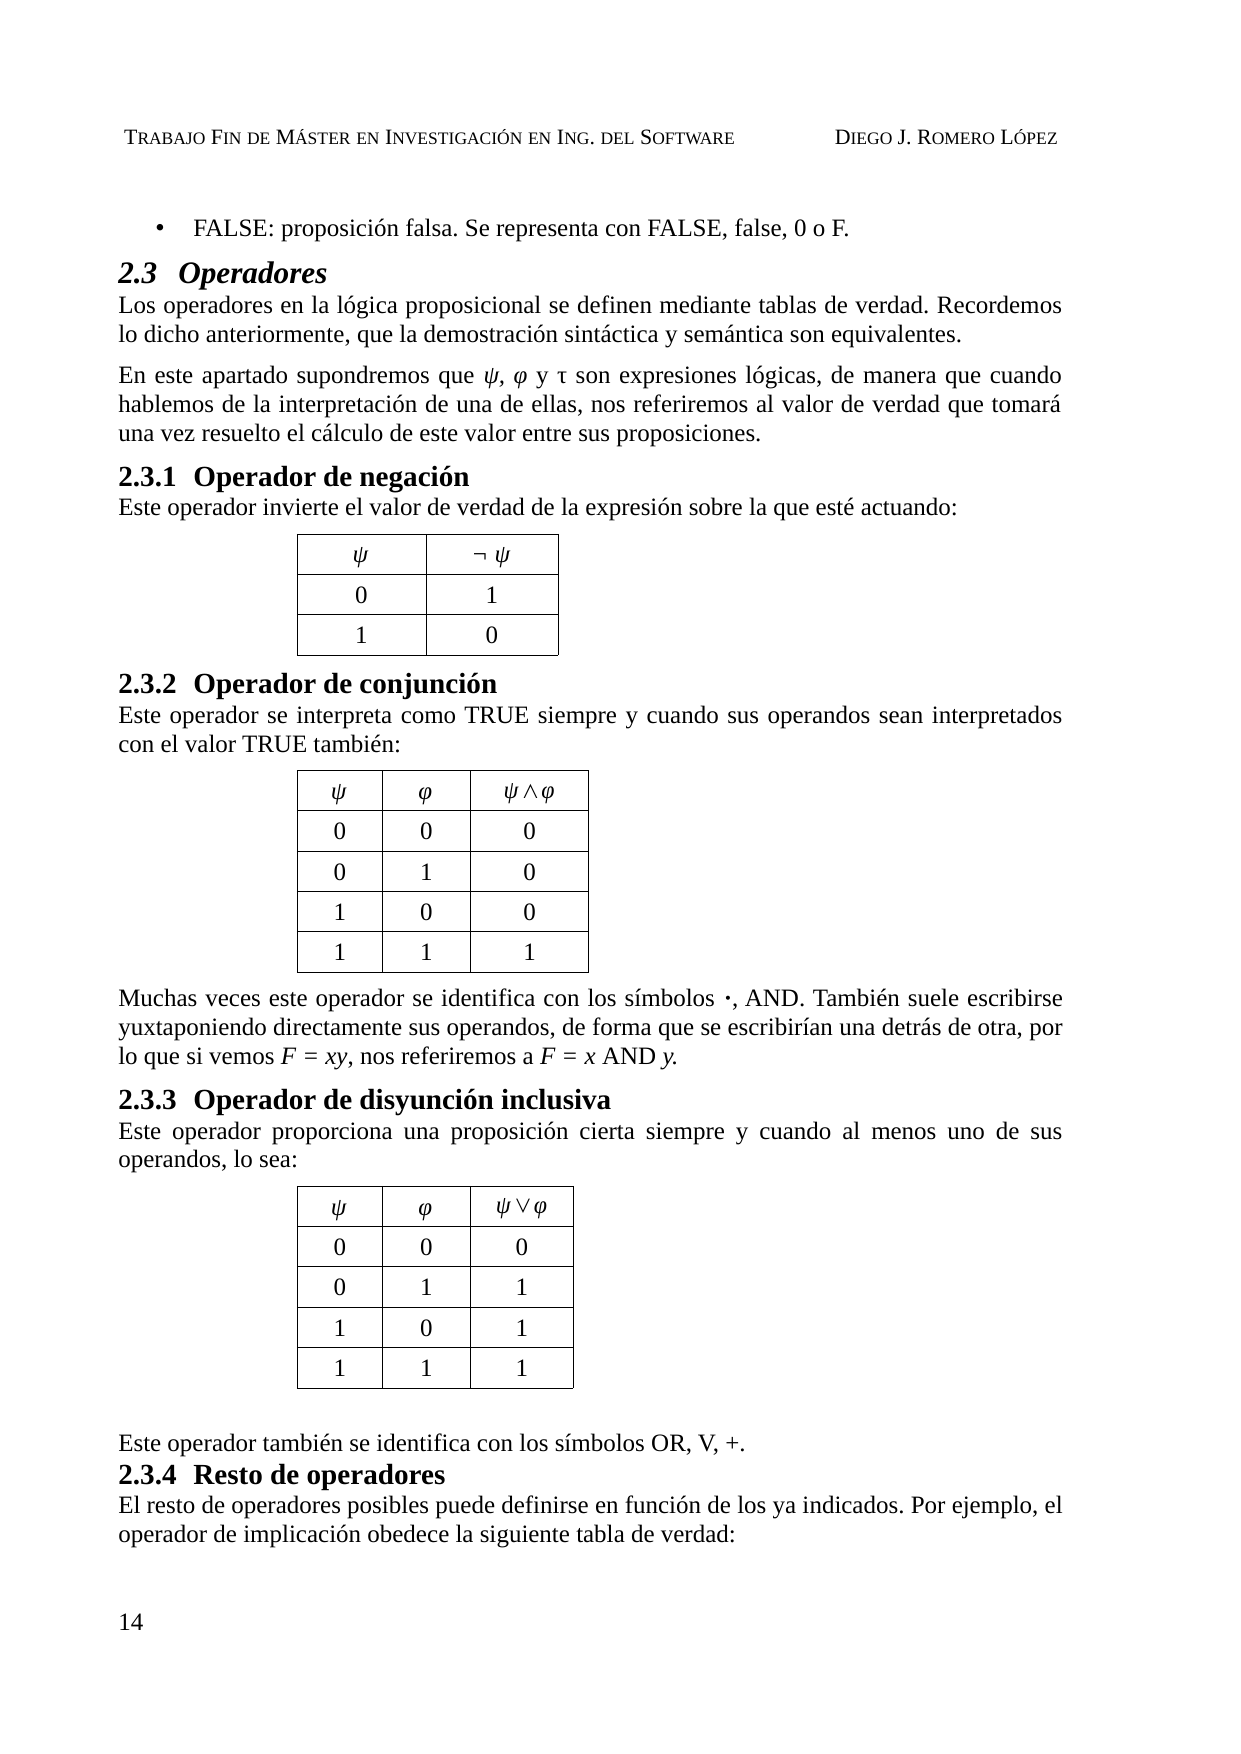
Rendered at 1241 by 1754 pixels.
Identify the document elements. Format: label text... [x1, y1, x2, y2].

table_header φ [383, 771, 470, 810]
table_cell 0 [298, 852, 382, 891]
table_cell 1 [298, 1348, 382, 1387]
table_cell 1 [383, 1267, 470, 1307]
table_cell 0 [471, 1227, 573, 1266]
table_cell 0 [383, 1308, 470, 1347]
table_cell 1 [471, 932, 588, 972]
table_header ¬ ψ [427, 535, 558, 574]
subtitle Resto de operadores [118, 1457, 1063, 1490]
table_cell 0 [471, 852, 588, 891]
table_cell 0 [298, 575, 426, 614]
text Este operador también se identifica con los símbolos OR, V, +. [118, 1428, 1063, 1457]
table_header ψ [298, 1187, 382, 1226]
table_cell 0 [298, 1227, 382, 1266]
text Este operador proporciona una proposición cierta siempre y cuando al menos uno de sus operandos, lo sea: [118, 1116, 1063, 1173]
table_cell 1 [298, 1308, 382, 1347]
table_cell 1 [298, 892, 382, 931]
table_cell 0 [383, 892, 470, 931]
text Los operadores en la lógica proposicional se definen mediante tablas de verdad. Recordemos lo dicho anteriormente, que la demostración sintáctica y semántica son equivalentes. [118, 290, 1063, 348]
table_cell 0 [471, 811, 588, 851]
table_header φ [383, 1187, 470, 1226]
table_cell 1 [298, 615, 426, 655]
list FALSE: proposición falsa. Se representa con FALSE, false, 0 o F. [156, 213, 1063, 242]
table_cell 1 [383, 1348, 470, 1387]
table_cell 0 [298, 811, 382, 851]
table_header [471, 771, 588, 810]
text En este apartado supondremos que ψ, φ y τ son expresiones lógicas, de manera que cuando hablemos de la interpretación de una de ellas, nos referiremos al valor de verdad que tomará una vez resuelto el cálculo de este valor entre sus proposiciones. [118, 360, 1063, 446]
table_cell 1 [471, 1267, 573, 1307]
table_cell 1 [471, 1348, 573, 1387]
table_cell 1 [471, 1308, 573, 1347]
subtitle Operador de negación [118, 459, 1063, 492]
table_header ψ [298, 535, 426, 574]
table_cell 0 [298, 1267, 382, 1307]
table_cell 1 [383, 932, 470, 972]
subtitle Operador de disyunción inclusiva [118, 1082, 1063, 1116]
table_cell 0 [471, 892, 588, 931]
table_cell 1 [298, 932, 382, 972]
table_cell 1 [383, 852, 470, 891]
table_header ψ [298, 771, 382, 810]
table_cell 0 [427, 615, 558, 655]
text Este operador se interpreta como TRUE siempre y cuando sus operandos sean interpretados con el valor TRUE también: [118, 700, 1063, 758]
table_cell 1 [427, 575, 558, 614]
text Este operador invierte el valor de verdad de la expresión sobre la que esté actuando: [118, 492, 1063, 521]
table_cell 0 [383, 811, 470, 851]
subtitle Operador de conjunción [118, 667, 1063, 700]
table_header [471, 1187, 573, 1226]
text Muchas veces este operador se identifica con los símbolos ·, AND. También suele escribirse yuxtaponiendo directamente sus operandos, de forma que se escribirían una detrás de otra, por lo que si vemos F = xy, nos referiremos a F = x AND y. [118, 983, 1063, 1070]
subtitle Operadores [118, 254, 1063, 290]
text El resto de operadores posibles puede definirse en función de los ya indicados. Por ejemplo, el operador de implicación obedece la siguiente tabla de verdad: [118, 1490, 1063, 1548]
table_cell 0 [383, 1227, 470, 1266]
